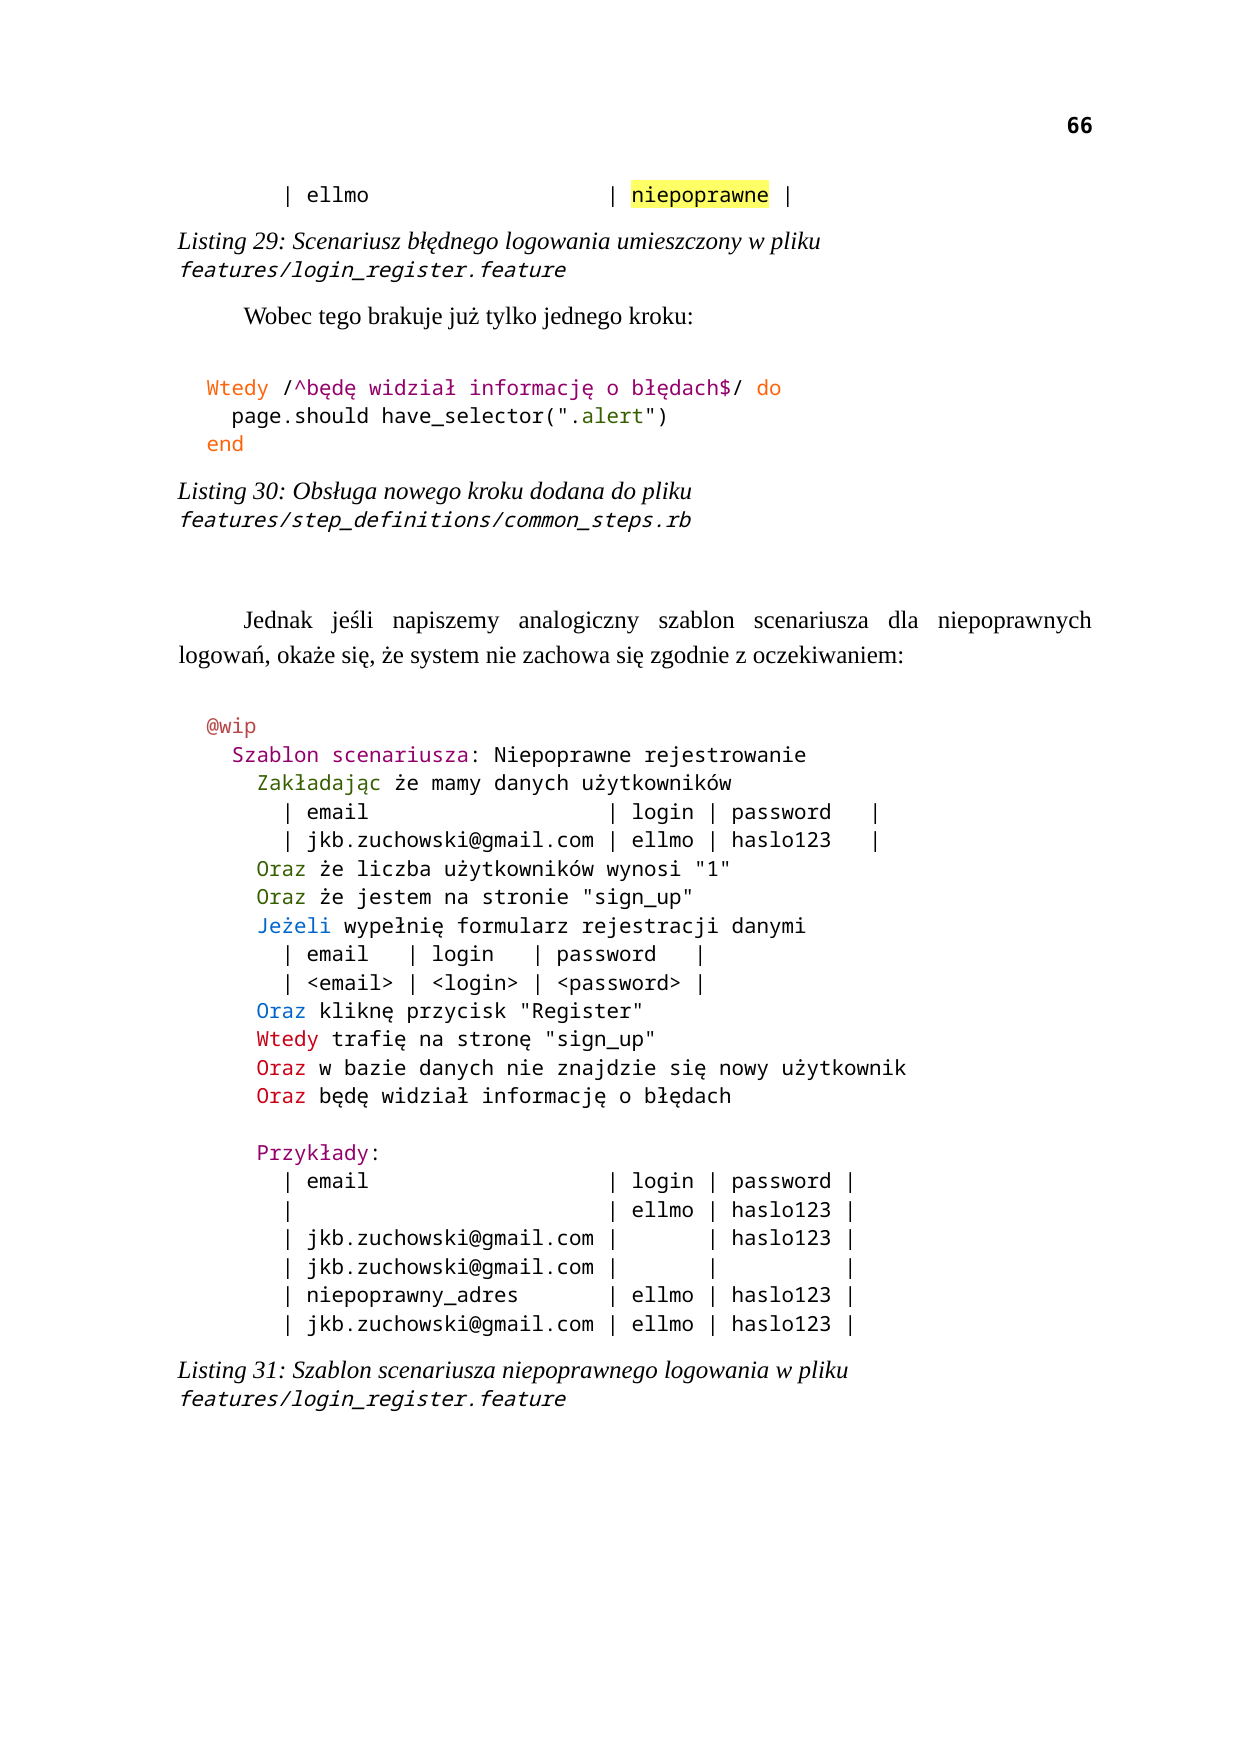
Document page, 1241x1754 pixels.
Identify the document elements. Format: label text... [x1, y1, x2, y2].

list Listing 29: Scenariusz błędnego logowania umieszczony w pliku features/login_register.feature [177, 226, 1093, 284]
table_header Wtedy /^będę widział informację o błędach$/ do page.should have_selector(".alert") end [177, 367, 1093, 464]
text Wobec tego brakuje już tylko jednego kroku: [178, 296, 1093, 332]
list Listing 31: Szablon scenariusza niepoprawnego logowania w pliku features/login_register.feature [177, 1356, 1093, 1413]
table_header | ellmo | niepoprawne | [177, 174, 1093, 214]
text Jednak jeśli napiszemy analogiczny szablon scenariusza dla niepoprawnych logowań, okaże się, że system nie zachowa się zgodnie z oczekiwaniem: [178, 600, 1093, 671]
table_header @wip Szablon scenariusza: Niepoprawne rejestrowanie Zakładając że mamy danych użytkowników | email | login | password | | jkb.zuchowski@gmail.com | ellmo | haslo123 | Oraz że liczba użytkowników wynosi "1" Oraz że jestem na stronie "sign_up" Jeżeli wypełnię formularz rejestracji danymi | email | login | password | | <email> | <login> | <password> | Oraz kliknę przycisk "Register" Wtedy trafię na stronę "sign_up" Oraz w bazie danych nie znajdzie się nowy użytkownik Oraz będę widział informację o błędach Przykłady: | email | login | password | | | ellmo | haslo123 | | jkb.zuchowski@gmail.com | | haslo123 | | jkb.zuchowski@gmail.com | | | | niepoprawny_adres | ellmo | haslo123 | | jkb.zuchowski@gmail.com | ellmo | haslo123 | [177, 706, 1093, 1343]
list Listing 30: Obsługa nowego kroku dodana do pliku features/step_definitions/common_steps.rb [177, 476, 1093, 533]
